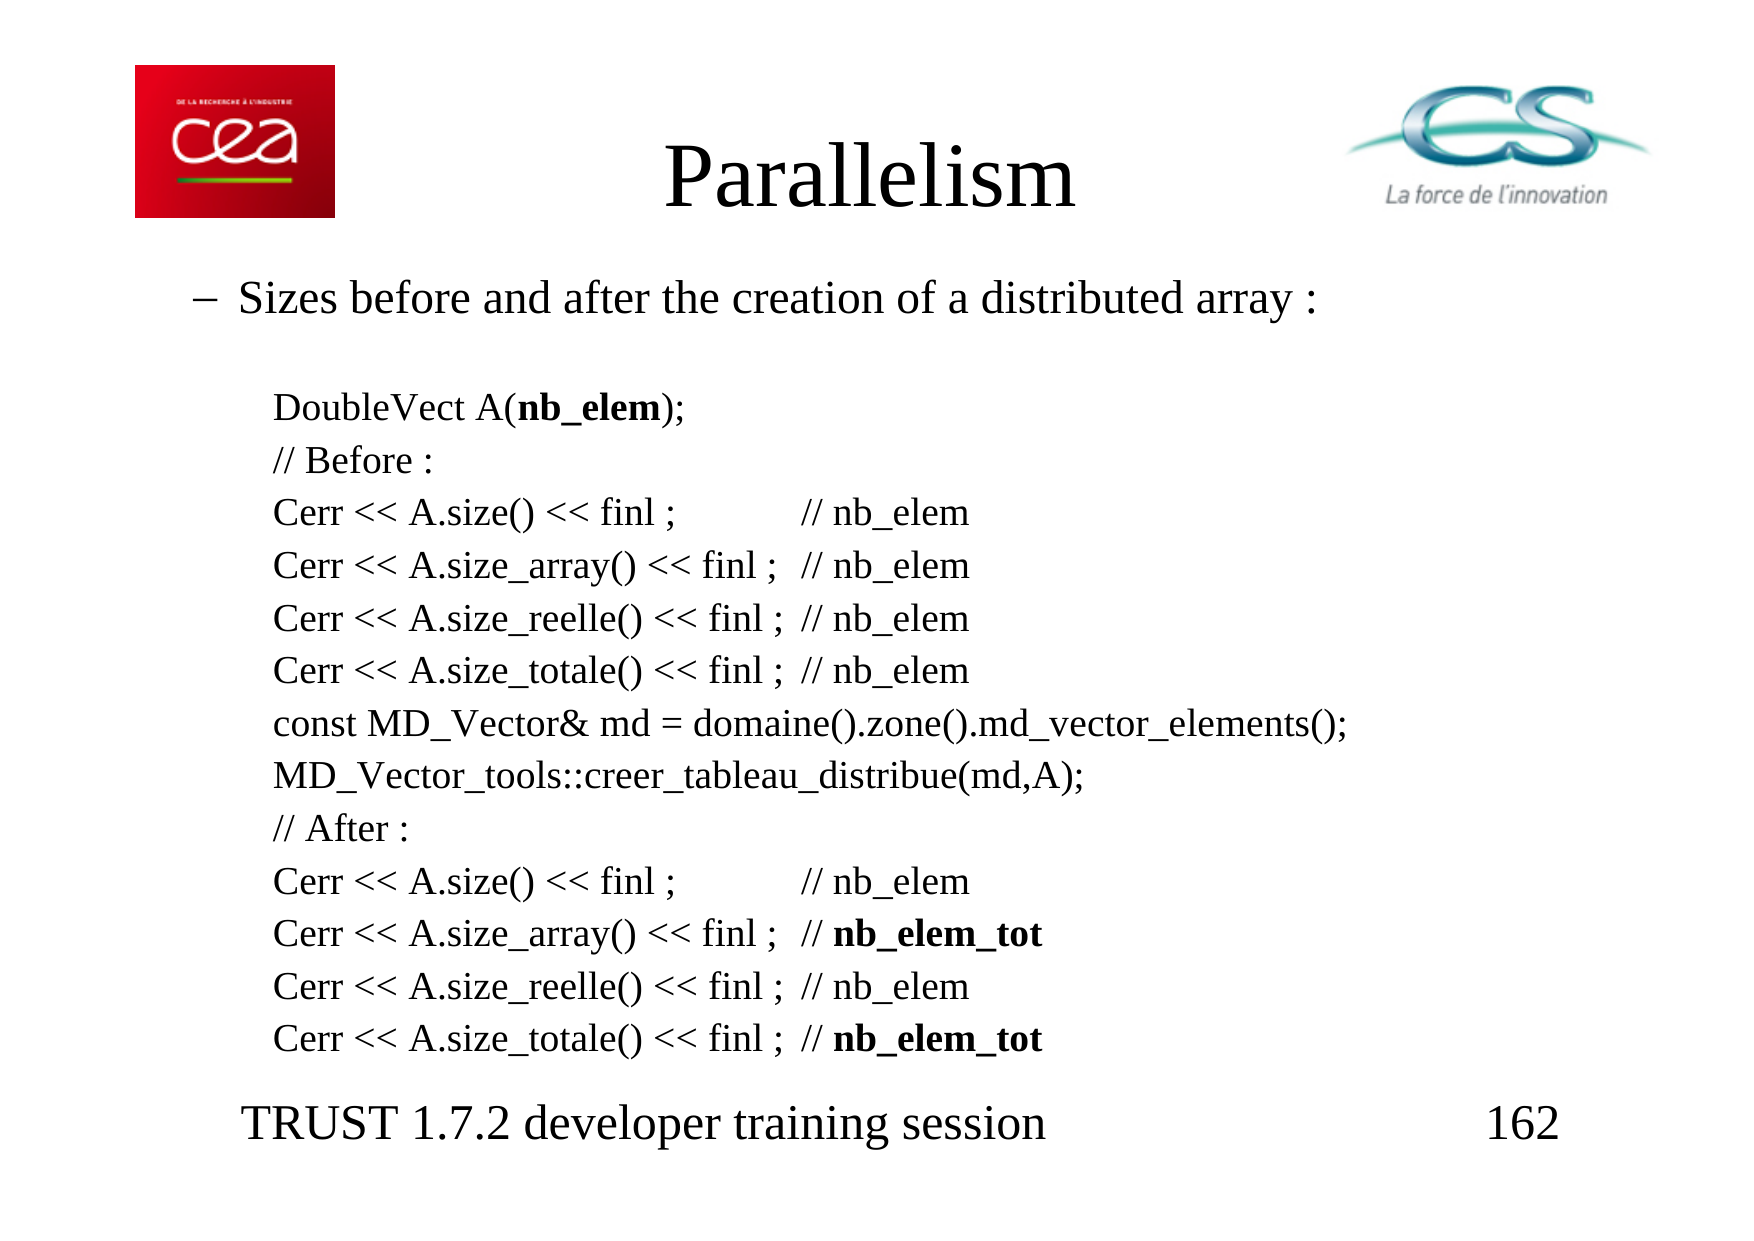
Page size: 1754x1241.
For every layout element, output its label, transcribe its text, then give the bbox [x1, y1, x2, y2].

text_box Sizes before and after the creation of a distributed array : DoubleVect A(nb_elem); // Before : Cerr << A.size() << finl ; // nb_elem Cerr << A.size_array() << finl ; // nb_elem Cerr << A.size_reelle() << finl ; // nb_elem Cerr << A.size_totale() << finl ; // nb_elem const MD_Vector& md = domaine().zone().md_vector_elements(); MD_Vector_tools::creer_tableau_distribue(md,A); // After : Cerr << A.size() << finl ; // nb_elem Cerr << A.size_array() << finl ; // nb_elem_tot Cerr << A.size_reelle() << finl ; // nb_elem Cerr << A.size_totale() << finl ; // nb_elem_tot [106, 264, 1681, 1075]
title Parallelism [195, 44, 1546, 264]
picture [135, 65, 195, 218]
picture [1546, 73, 1662, 218]
